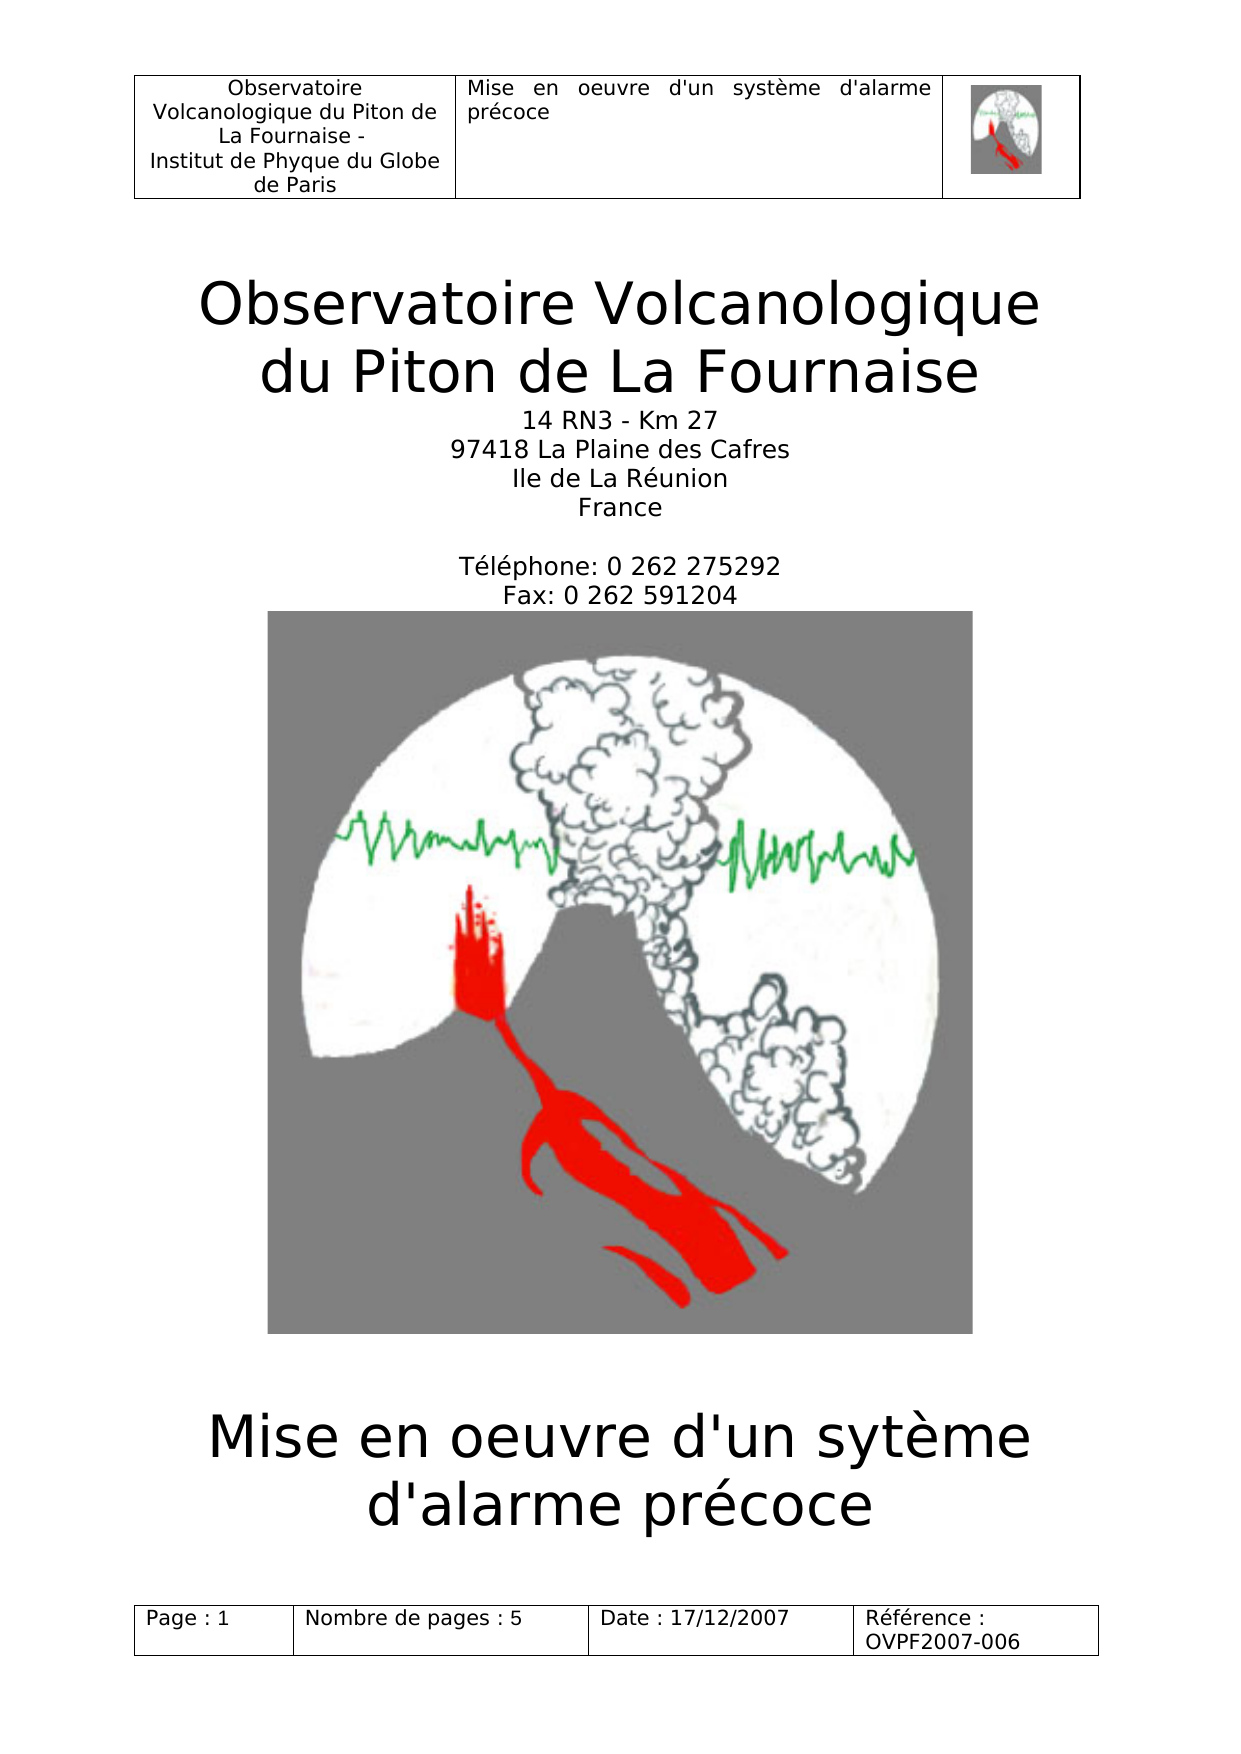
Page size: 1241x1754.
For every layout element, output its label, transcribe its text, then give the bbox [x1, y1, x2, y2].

text 14 RN3 - Km 27 97418 La Plaine des Cafres Ile de La Réunion France Téléphone: 0 262 275292 Fax: 0 262 591204 [148, 406, 1092, 610]
text Mise en oeuvre d'un sytème d'alarme précoce [148, 1403, 1092, 1539]
text Observatoire Volcanologique [148, 270, 1092, 338]
picture [970, 85, 1042, 174]
text du Piton de La Fournaise [148, 338, 1092, 406]
picture [267, 611, 973, 1334]
